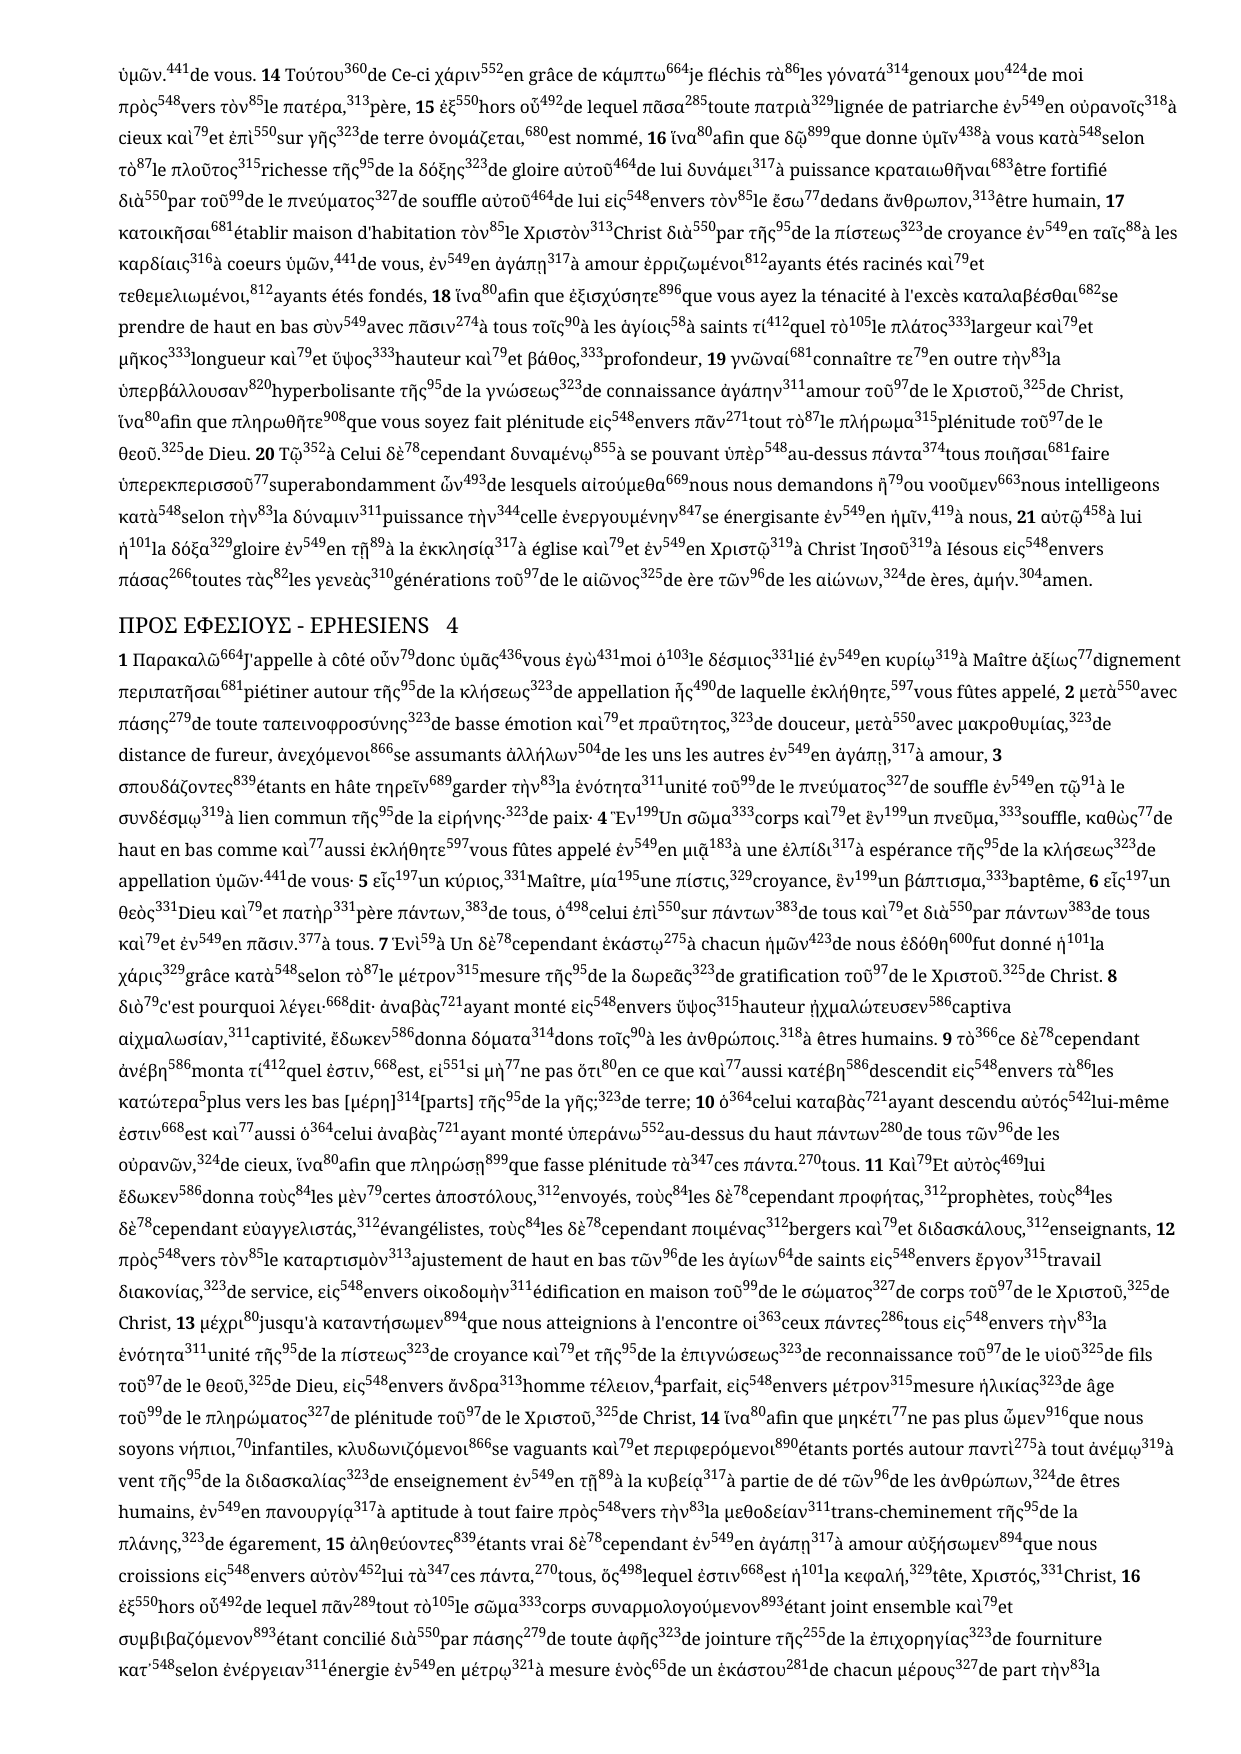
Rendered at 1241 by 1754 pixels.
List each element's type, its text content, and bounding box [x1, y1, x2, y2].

text 1 Παρακαλῶ664J'appelle à côté οὖν79donc ὑμᾶς436vous ἐγὼ431moi ὁ103le δέσμιος331lié ἐν549en κυρίῳ319à Maître ἀξίως77dignement περιπατῆσαι681piétiner autour τῆς95de la κλήσεως323de appellation ἧς490de laquelle ἐκλήθητε,597vous fûtes appelé, 2 μετὰ550avec πάσης279de toute ταπεινοφροσύνης323de basse émotion καὶ79et πραΰτητος,323de douceur, μετὰ550avec μακροθυμίας,323de distance de fureur, ἀνεχόμενοι866se assumants ἀλλήλων504de les uns les autres ἐν549en ἀγάπῃ,317à amour, 3 σπουδάζοντες839étants en hâte τηρεῖν689garder τὴν83la ἑνότητα311unité τοῦ99de le πνεύματος327de souffle ἐν549en τῷ91à le συνδέσμῳ319à lien commun τῆς95de la εἰρήνης·323de paix· 4 Ἓν199Un σῶμα333corps καὶ79et ἓν199un πνεῦμα,333souffle, καθὼς77de haut en bas comme καὶ77aussi ἐκλήθητε597vous fûtes appelé ἐν549en μιᾷ183à une ἐλπίδι317à espérance τῆς95de la κλήσεως323de appellation ὑμῶν·441de vous· 5 εἷς197un κύριος,331Maître, μία195une πίστις,329croyance, ἓν199un βάπτισμα,333baptême, 6 εἷς197un θεὸς331Dieu καὶ79et πατὴρ331père πάντων,383de tous, ὁ498celui ἐπὶ550sur πάντων383de tous καὶ79et διὰ550par πάντων383de tous καὶ79et ἐν549en πᾶσιν.377à tous. 7 Ἑνὶ59à Un δὲ78cependant ἑκάστῳ275à chacun ἡμῶν423de nous ἐδόθη600fut donné ἡ101la χάρις329grâce κατὰ548selon τὸ87le μέτρον315mesure τῆς95de la δωρεᾶς323de gratification τοῦ97de le Χριστοῦ.325de Christ. 8 διὸ79c'est pourquoi λέγει·668dit· ἀναβὰς721ayant monté εἰς548envers ὕψος315hauteur ᾐχμαλώτευσεν586captiva αἰχμαλωσίαν,311captivité, ἔδωκεν586donna δόματα314dons τοῖς90à les ἀνθρώποις.318à êtres humains. 9 τὸ366ce δὲ78cependant ἀνέβη586monta τί412quel ἐστιν,668est, εἰ551si μὴ77ne pas ὅτι80en ce que καὶ77aussi κατέβη586descendit εἰς548envers τὰ86les κατώτερα5plus vers les bas [μέρη]314[parts] τῆς95de la γῆς;323de terre; 10 ὁ364celui καταβὰς721ayant descendu αὐτός542lui-même ἐστιν668est καὶ77aussi ὁ364celui ἀναβὰς721ayant monté ὑπεράνω552au-dessus du haut πάντων280de tous τῶν96de les οὐρανῶν,324de cieux, ἵνα80afin que πληρώσῃ899que fasse plénitude τὰ347ces πάντα.270tous. 11 Καὶ79Et αὐτὸς469lui ἔδωκεν586donna τοὺς84les μὲν79certes ἀποστόλους,312envoyés, τοὺς84les δὲ78cependant προφήτας,312prophètes, τοὺς84les δὲ78cependant εὐαγγελιστάς,312évangélistes, τοὺς84les δὲ78cependant ποιμένας312bergers καὶ79et διδασκάλους,312enseignants, 12 πρὸς548vers τὸν85le καταρτισμὸν313ajustement de haut en bas τῶν96de les ἁγίων64de saints εἰς548envers ἔργον315travail διακονίας,323de service, εἰς548envers οἰκοδομὴν311édification en maison τοῦ99de le σώματος327de corps τοῦ97de le Χριστοῦ,325de Christ, 13 μέχρι80jusqu'à καταντήσωμεν894que nous atteignions à l'encontre οἱ363ceux πάντες286tous εἰς548envers τὴν83la ἑνότητα311unité τῆς95de la πίστεως323de croyance καὶ79et τῆς95de la ἐπιγνώσεως323de reconnaissance τοῦ97de le υἱοῦ325de fils τοῦ97de le θεοῦ,325de Dieu, εἰς548envers ἄνδρα313homme τέλειον,4parfait, εἰς548envers μέτρον315mesure ἡλικίας323de âge τοῦ99de le πληρώματος327de plénitude τοῦ97de le Χριστοῦ,325de Christ, 14 ἵνα80afin que μηκέτι77ne pas plus ὦμεν916que nous soyons νήπιοι,70infantiles, κλυδωνιζόμενοι866se vaguants καὶ79et περιφερόμενοι890étants portés autour παντὶ275à tout ἀνέμῳ319à vent τῆς95de la διδασκαλίας323de enseignement ἐν549en τῇ89à la κυβείᾳ317à partie de dé τῶν96de les ἀνθρώπων,324de êtres humains, ἐν549en πανουργίᾳ317à aptitude à tout faire πρὸς548vers τὴν83la μεθοδείαν311trans-cheminement τῆς95de la πλάνης,323de égarement, 15 ἀληθεύοντες839étants vrai δὲ78cependant ἐν549en ἀγάπῃ317à amour αὐξήσωμεν894que nous croissions εἰς548envers αὐτὸν452lui τὰ347ces πάντα,270tous, ὅς498lequel ἐστιν668est ἡ101la κεφαλή,329tête, Χριστός,331Christ, 16 ἐξ550hors οὗ492de lequel πᾶν289tout τὸ105le σῶμα333corps συναρμολογούμενον893étant joint ensemble καὶ79et συμβιβαζόμενον893étant concilié διὰ550par πάσης279de toute ἁφῆς323de jointure τῆς255de la ἐπιχορηγίας323de fourniture κατ᾽548selon ἐνέργειαν311énergie ἐν549en μέτρῳ321à mesure ἑνὸς65de un ἑκάστου281de chacun μέρους327de part τὴν83la αὔξησιν311croissance τοῦ99de le σώματος327de corps ποιεῖται674se fait εἰς548envers οἰκοδομὴν311édification en maison ἑαυτοῦ539de lui-même ἐν549en ἀγάπῃ.317à amour. 17 Τοῦτο348Ce-ci οὖν79donc λέγω664je dis καὶ79et μαρτύρομαι670je me rends témoignage ἐν549en κυρίῳ,319à Maître, μηκέτι77ne pas plus ὑμᾶς436vous περιπατεῖν,689piétiner autour, καθὼς77de haut en bas comme καὶ77aussi τὰ104les ἔθνη332ethnies περιπατεῖ668piétine autour ἐν549en ματαιότητι317à vanité τοῦ97de le νοὸς325de intellect αὐτῶν,465de eux, 18 ἐσκοτωμένοι812ayants étés enténébrés τῇ249à la διανοίᾳ317à capacité d’intelligence ὄντες,839étants, ἀπηλλοτριωμένοι812ayants étés aliénés τῆς95de la ζωῆς323de vie τοῦ97de le θεοῦ325de Dieu διὰ548par le fait de τὴν83la ἄγνοιαν311méconnaissance τὴν344celle οὖσαν820étante ἐν549en αὐτοῖς,459à eux, διὰ548par le fait de τὴν83la πώρωσιν311callosité τῆς95de la καρδίας323de coeur αὐτῶν,465de eux, 19 οἵτινες497lesquels des quelconques ἀπηλγηκότες782ayants anesthésiés ἑαυτοὺς527eux-mêmes παρέδωκαν585livrèrent τῇ89à la ἀσελγείᾳ317à luxure εἰς548envers ἐργασίαν311travaillance ἀκαθαρσίας323de impureté πάσης279de toute ἐν549en πλεονεξίᾳ.317à cupidité. 20 Ὑμεῖς447Vous δὲ78cependant οὐχ77non οὕτως77ainsi ἐμάθετε583vous apprîtes τὸν85le Χριστόν,313Christ, 21 εἴ80si γε340du moins αὐτὸν452lui ἠκούσατε583vous écoutâtes καὶ79et ἐν549en αὐτῷ458à lui ἐδιδάχθητε,597vous fûtes enseigné, καθώς77de haut en bas comme ἐστιν668est ἀλήθεια329vérité ἐν549en τῷ91à le Ἰησοῦ,319à Iésous, 22 ἀποθέσθαι682se déposer ὑμᾶς436vous κατὰ548selon τὴν243la προτέραν2plus avant ἀναστροφὴν311retournement de bas en haut τὸν85le παλαιὸν4vieil ἄνθρωπον313être humain τὸν480celui φθειρόμενον875étant corrompu κατὰ548selon τὰς82les ἐπιθυμίας310désirs en fureurs τῆς95de la ἀπάτης,323de appât, 23 ἀνανεοῦσθαι692être renouvelé δὲ78cependant τῷ93à le πνεύματι321à souffle τοῦ97de le νοὸς325de intellect ὑμῶν441de vous 24 καὶ79et ἐνδύσασθαι682se envêtir τὸν85le καινὸν4nouveau ἄνθρωπον313être humain τὸν346celui κατὰ548selon θεὸν313Dieu κτισθέντα744ayant été créé ἐν549en δικαιοσύνῃ317à justice καὶ79et ὁσιότητι317à piété sacré τῆς95de la ἀληθείας.323de vérité. 25 Διὸ79C'est pourquoi ἀποθέμενοι739se ayants déposés τὸ87le ψεῦδος315mensonge λαλεῖτε569bavardez ἀλήθειαν311vérité ἕκαστος390chacun μετὰ550avec τοῦ97de le πλησίον552prochain αὐτοῦ,464de lui, ὅτι80en ce que ἐσμὲν663nous sommes ἀλλήλων504de les uns les autres μέλη.332membres. 26 ὀργίζεσθε577soyez mis en colère καὶ79et μὴ77ne pas ἁμαρτάνετε·569fautez· ὁ103le ἥλιος331soleil μὴ77ne pas ἐπιδυέτω572surplonge ἐπὶ549sur [τῷ]91[à le] παροργισμῷ319à mise en colère côte à côte ὑμῶν,441de vous, 27 μηδὲ79ni cependant δίδοτε569donnez τόπον313lieu τῷ91à le διαβόλῳ.59à diable. 28 ὁ364celui κλέπτων840volant μηκέτι77ne pas plus κλεπτέτω,572vole, μᾶλλον77davantage δὲ78cependant κοπιάτω572peine ἐργαζόμενος867se mettant au travail ταῖς248à les [ἰδίαις]118[à en propres] χερσὶν316à mains τὸ87le ἀγαθόν,55bon, ἵνα80afin que ἔχῃ921que ait μεταδιδόναι689donner avec au-delà τῷ352à celui χρείαν311besoin ἔχοντι.828à ayant. 29 πᾶς287tout λόγος331discours σαπρὸς22pourri ἐκ550hors τοῦ99de le στόματος327de bouche ὑμῶν441de vous μὴ77ne pas ἐκπορευέσθω,576se aille au dehors, ἀλλ᾽79mais εἴ80si τις287un quelconque ἀγαθὸς47bon πρὸς548vers οἰκοδομὴν311édification en maison τῆς95de la χρείας,323de besoin, ἵνα80afin que δῷ899que donne χάριν311grâce τοῖς351à ceux ἀκούουσιν.827à écoutants. 30 καὶ79et μὴ77ne pas λυπεῖτε569attristez τὸ87le πνεῦμα315souffle τὸ87le ἅγιον6saint τοῦ97de le θεοῦ,325de Dieu, ἐν549en ᾧ488à lequel ἐσφραγίσθητε597vous fûtes scellé εἰς548envers ἡμέραν311journée ἀπολυτρώσεως.323de rançon intégrale. 31 πᾶσα285toute πικρία329amertume καὶ79et θυμὸς331fureur καὶ79et ὀργὴ329colère καὶ79et κραυγὴ329cri καὶ79et βλασφημία329blasphème ἀρθήτω565soit levé ἀφ᾽550au loin ὑμῶν441de vous σὺν549avec πάσῃ273à toute κακίᾳ.317à malice. 32 γίνεσθε573que vous vous devenez [δὲ]78[cependant] εἰς548envers ἀλλήλους501les uns les autres χρηστοί,70utiles bons, εὔσπλαγχνοι,70biens d'entrailles, χαριζόμενοι866se faisants grâce ἑαυτοῖς,532à eux-mêmes, καθὼς77de haut en bas comme καὶ77aussi ὁ103le θεὸς331Dieu ἐν549en Χριστῷ319à Christ ἐχαρίσατο592se fit grâce ὑμῖν.438à vous. [118, 644, 1181, 1682]
text ΠΡΟΣ ΕΦΕΣΙΟΥΣ - EPHESIENS 4 [118, 610, 1181, 640]
text 1 Τούτου360de Ce-ci χάριν552en grâce de ἐγὼ431moi Παῦλος331Paulus ὁ103le δέσμιος331lié τοῦ97de le Χριστοῦ325de Christ [Ἰησοῦ]325[de Iésous] ὑπὲρ550au-dessus ὑμῶν441de vous τῶν98de les ἐθνῶν326de ethnies 2 –935– εἴ80si γε340du moins ἠκούσατε583vous écoutâtes τὴν83la οἰκονομίαν311législation de maison τῆς95de la χάριτος323de grâce τοῦ97de le θεοῦ325de Dieu τῆς356de celle δοθείσης752de ayante étée donnée μοι420à moi εἰς548envers ὑμᾶς,436vous, 3 [ὅτι]80[en ce que] κατὰ548selon ἀποκάλυψιν311découverte ἐγνωρίσθη600fut fait connaître μοι420à moi τὸ105le μυστήριον,333mystère, καθὼς77de haut en bas comme προέγραψα582je graphai d'avance ἐν549en ὀλίγῳ,380à peu, 4 πρὸς548vers ὃ482lequel δύνασθε671vous vous pouvez ἀναγινώσκοντες839prenants connaissance νοῆσαι681intelliger τὴν83la σύνεσίν311compréhension μου424de moi ἐν549en τῷ93à le μυστηρίῳ321à mystère τοῦ97de le Χριστοῦ,325de Christ, 5 ὃ500lequel ἑτέραις118à autres-différentes γενεαῖς316à générations οὐκ77non ἐγνωρίσθη600fut fait connaître τοῖς90à les υἱοῖς318à fils τῶν96de les ἀνθρώπων324de êtres humains ὡς80comme νῦν77maintenant ἀπεκαλύφθη600fut découvert τοῖς90à les ἁγίοις9à saints ἀποστόλοις318à envoyés αὐτοῦ464de lui καὶ79et προφήταις318à prophètes ἐν549en πνεύματι,321à souffle, 6 εἶναι689être τὰ86les ἔθνη314ethnies συγκληρονόμα54cohéritiers καὶ79et σύσσωμα54de corps communs καὶ79et συμμέτοχα54co-participants τῆς95de la ἐπαγγελίας323de promesse ἐν549en Χριστῷ319à Christ Ἰησοῦ319à Iésous διὰ550par τοῦ99de le εὐαγγελίου,327de évangile, 7 οὗ494de lequel ἐγενήθην596je fus devenu διάκονος331serviteur κατὰ548selon τὴν83la δωρεὰν311gratification τῆς95de la χάριτος323de grâce τοῦ97de le θεοῦ325de Dieu τῆς356de celle δοθείσης752de ayante étée donnée μοι420à moi κατὰ548selon τὴν83la ἐνέργειαν311énergie τῆς95de la δυνάμεως323de puissance αὐτοῦ.464de lui. 8 Ἐμοὶ420à Moi τῷ91à le ἐλαχιστοτέρῳ10à plus moindre πάντων280de tous ἁγίων64de saints ἐδόθη600fut donné ἡ101la χάρις329grâce αὕτη,154celle-ci, τοῖς92à les ἔθνεσιν320à ethnies εὐαγγελίσασθαι682se évangéliser τὸ87le ἀνεξιχνίαστον6intraçable πλοῦτος315richesse τοῦ97de le Χριστοῦ325de Christ 9 καὶ79et φωτίσαι681illuminer [πάντας]372[tous] τίς408quelle ἡ101la οἰκονομία329législation de maison τοῦ99de le μυστηρίου327de mystère τοῦ360de ce ἀποκεκρυμμένου809de ayant été caché loin ἀπὸ550au loin τῶν96de les αἰώνων324de ères ἐν549en τῷ91à le θεῷ319à Dieu τῷ352à celui τὰ347ces πάντα270tous κτίσαντι,713à ayant créé, 10 ἵνα80afin que γνωρισθῇ911que soit fait connaître νῦν77maintenant ταῖς88à les ἀρχαῖς316à origines καὶ79et ταῖς88à les ἐξουσίαις316à autorités ἐν549en τοῖς92à les ἐπουρανίοις60à sur cieux διὰ550par τῆς95de la ἐκκλησίας323de église ἡ101la πολυποίκιλος20très varié σοφία329sagesse τοῦ97de le θεοῦ,325de Dieu, 11 κατὰ548selon πρόθεσιν311position en avant τῶν96de les αἰώνων324de ères ἣν478laquelle ἐποίησεν586fit ἐν549en τῷ91à le Χριστῷ319à Christ Ἰησοῦ319à Iésous τῷ91à le κυρίῳ319à Maître ἡμῶν,423de nous, 12 ἐν549en ᾧ486à lequel ἔχομεν663nous avons τὴν83la παρρησίαν311oralité franche καὶ79et προσαγωγὴν311conduite auprès ἐν549en πεποιθήσει317à confiance διὰ550par τῆς95de la πίστεως323de croyance αὐτοῦ.464de lui. 13 διὸ79c'est pourquoi αἰτοῦμαι670je me demande μὴ77ne pas ἐγκακεῖν689négliger au-dedans ἐν549en ταῖς88à les θλίψεσίν316à oppressions μου424de moi ὑπὲρ550au-dessus ὑμῶν,441de vous, ἥτις496laquelle une quelconque ἐστὶν668est δόξα329gloire ὑμῶν.441de vous. 14 Τούτου360de Ce-ci χάριν552en grâce de κάμπτω664je fléchis τὰ86les γόνατά314genoux μου424de moi πρὸς548vers τὸν85le πατέρα,313père, 15 ἐξ550hors οὗ492de lequel πᾶσα285toute πατριὰ329lignée de patriarche ἐν549en οὐρανοῖς318à cieux καὶ79et ἐπὶ550sur γῆς323de terre ὀνομάζεται,680est nommé, 16 ἵνα80afin que δῷ899que donne ὑμῖν438à vous κατὰ548selon τὸ87le πλοῦτος315richesse τῆς95de la δόξης323de gloire αὐτοῦ464de lui δυνάμει317à puissance κραταιωθῆναι683être fortifié διὰ550par τοῦ99de le πνεύματος327de souffle αὐτοῦ464de lui εἰς548envers τὸν85le ἔσω77dedans ἄνθρωπον,313être humain, 17 κατοικῆσαι681établir maison d'habitation τὸν85le Χριστὸν313Christ διὰ550par τῆς95de la πίστεως323de croyance ἐν549en ταῖς88à les καρδίαις316à coeurs ὑμῶν,441de vous, ἐν549en ἀγάπῃ317à amour ἐρριζωμένοι812ayants étés racinés καὶ79et τεθεμελιωμένοι,812ayants étés fondés, 18 ἵνα80afin que ἐξισχύσητε896que vous ayez la ténacité à l'excès καταλαβέσθαι682se prendre de haut en bas σὺν549avec πᾶσιν274à tous τοῖς90à les ἁγίοις58à saints τί412quel τὸ105le πλάτος333largeur καὶ79et μῆκος333longueur καὶ79et ὕψος333hauteur καὶ79et βάθος,333profondeur, 19 γνῶναί681connaître τε79en outre τὴν83la ὑπερβάλλουσαν820hyperbolisante τῆς95de la γνώσεως323de connaissance ἀγάπην311amour τοῦ97de le Χριστοῦ,325de Christ, ἵνα80afin que πληρωθῆτε908que vous soyez fait plénitude εἰς548envers πᾶν271tout τὸ87le πλήρωμα315plénitude τοῦ97de le θεοῦ.325de Dieu. 20 Τῷ352à Celui δὲ78cependant δυναμένῳ855à se pouvant ὑπὲρ548au-dessus πάντα374tous ποιῆσαι681faire ὑπερεκπερισσοῦ77superabondamment ὧν493de lesquels αἰτούμεθα669nous nous demandons ἢ79ou νοοῦμεν663nous intelligeons κατὰ548selon τὴν83la δύναμιν311puissance τὴν344celle ἐνεργουμένην847se énergisante ἐν549en ἡμῖν,419à nous, 21 αὐτῷ458à lui ἡ101la δόξα329gloire ἐν549en τῇ89à la ἐκκλησίᾳ317à église καὶ79et ἐν549en Χριστῷ319à Christ Ἰησοῦ319à Iésous εἰς548envers πάσας266toutes τὰς82les γενεὰς310générations τοῦ97de le αἰῶνος325de ère τῶν96de les αἰώνων,324de ères, ἀμήν.304amen. [118, 59, 1181, 592]
